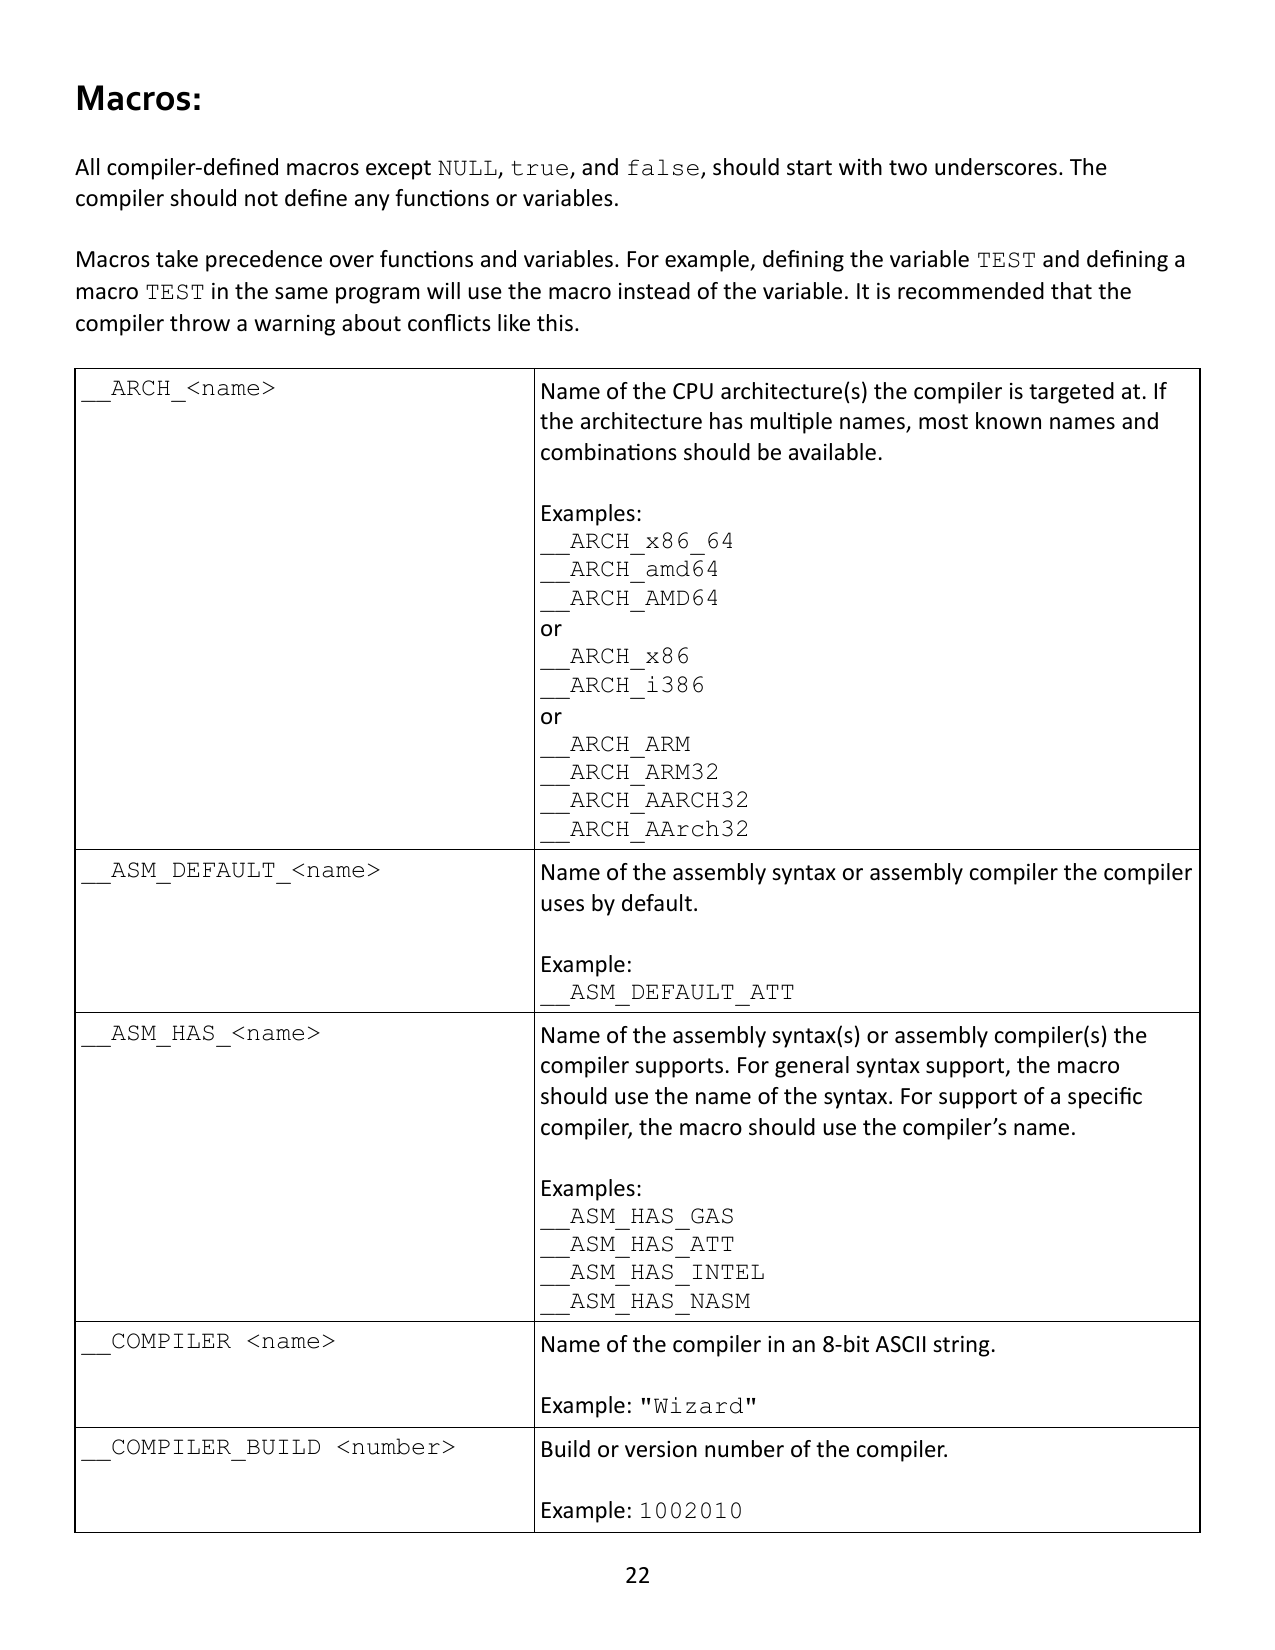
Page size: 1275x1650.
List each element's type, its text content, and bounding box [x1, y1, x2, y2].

table_header Name of the CPU architecture(s) the compiler is targeted at. If the architecture has multiple names, most known names and combinations should be available. Examples: __ARCH_x86_64 __ARCH_amd64 __ARCH_AMD64 or __ARCH_x86 __ARCH_i386 or __ARCH_ARM __ARCH_ARM32 __ARCH_AARCH32 __ARCH_AArch32 [535, 369, 1199, 849]
table_cell Build or version number of the compiler. Example: 1002010 [535, 1428, 1199, 1532]
table_cell Name of the assembly syntax or assembly compiler the compiler uses by default. Example: __ASM_DEFAULT_ATT [535, 850, 1199, 1012]
table_cell __COMPILER <name> [76, 1322, 534, 1427]
table_cell Name of the compiler in an 8-bit ASCII string. Example: "Wizard" [535, 1322, 1199, 1427]
table_header __ARCH_<name> [76, 369, 534, 849]
table_cell __COMPILER_BUILD <number> [76, 1428, 534, 1532]
text Macros take precedence over functions and variables. For example, defining the variable TEST and defining a macro TEST in the same program will use the macro instead of the variable. It is recommended that the compiler throw a warning about conflicts like this. [75, 244, 1200, 338]
table_cell Name of the assembly syntax(s) or assembly compiler(s) the compiler supports. For general syntax support, the macro should use the name of the syntax. For support of a specific compiler, the macro should use the compiler’s name. Examples: __ASM_HAS_GAS __ASM_HAS_ATT __ASM_HAS_INTEL __ASM_HAS_NASM [535, 1013, 1199, 1321]
table_cell __ASM_DEFAULT_<name> [76, 850, 534, 1012]
subtitle Macros: [75, 75, 1200, 120]
table_cell __ASM_HAS_<name> [76, 1013, 534, 1321]
text All compiler-defined macros except NULL, true, and false, should start with two underscores. The compiler should not define any functions or variables. [75, 151, 1200, 213]
